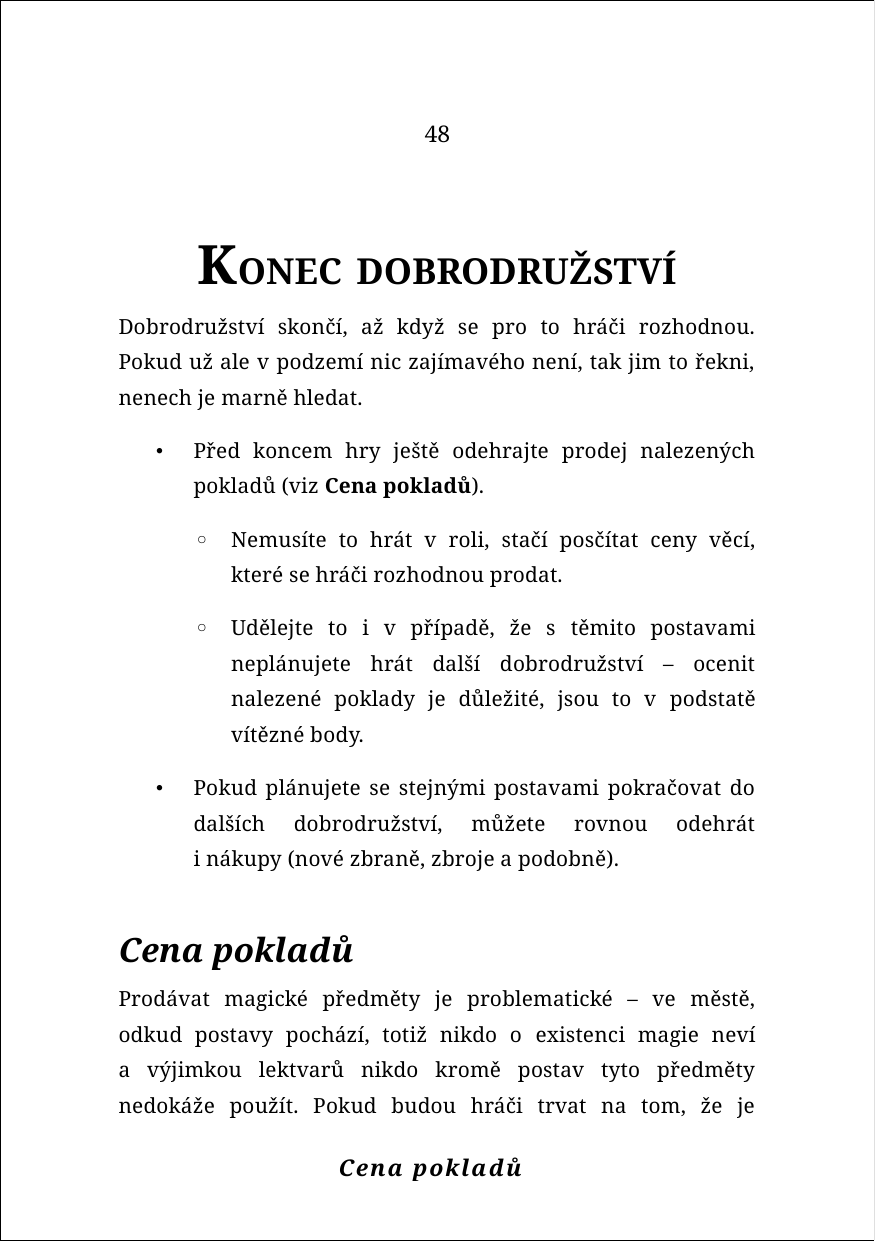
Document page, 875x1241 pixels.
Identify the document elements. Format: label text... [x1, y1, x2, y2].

text Prodávat magické předměty je problematické – ve městě, odkud postavy pochází, totiž nikdo o⁠ existenci magie neví a⁠ výjimkou lektvarů nikdo kromě postav tyto předměty nedokáže použít. Pokud budou hráči trvat na tom, že je [118, 984, 756, 1119]
list Před koncem hry ještě odehrajte prodej nalezených pokladů (viz Cena pokladů). [156, 436, 756, 500]
list Pokud plánujete se stejnými postavami pokračovat do dalších dobrodružství, můžete rovnou odehrát i⁠ nákupy (nové zbraně, zbroje a podobně). [156, 773, 756, 873]
list Udělejte to i⁠ v⁠ případě, že s⁠ těmito postavami neplánujete hrát další dobrodružství – ocenit nalezené poklady je důležité, jsou to v⁠ podstatě vítězné body. [193, 613, 756, 748]
list Nemusíte to hrát v⁠ roli, stačí posčítat ceny věcí, které se hráči rozhodnou prodat. [193, 525, 756, 589]
text Dobrodružství skončí, až když se pro to hráči rozhodnou. Pokud už ale v⁠ podzemí nic zajímavého není, tak jim to řekni, nenech je marně hledat. [118, 312, 756, 411]
subtitle Konec dobrodružství [118, 226, 756, 300]
subtitle Cena pokladů [118, 927, 756, 973]
